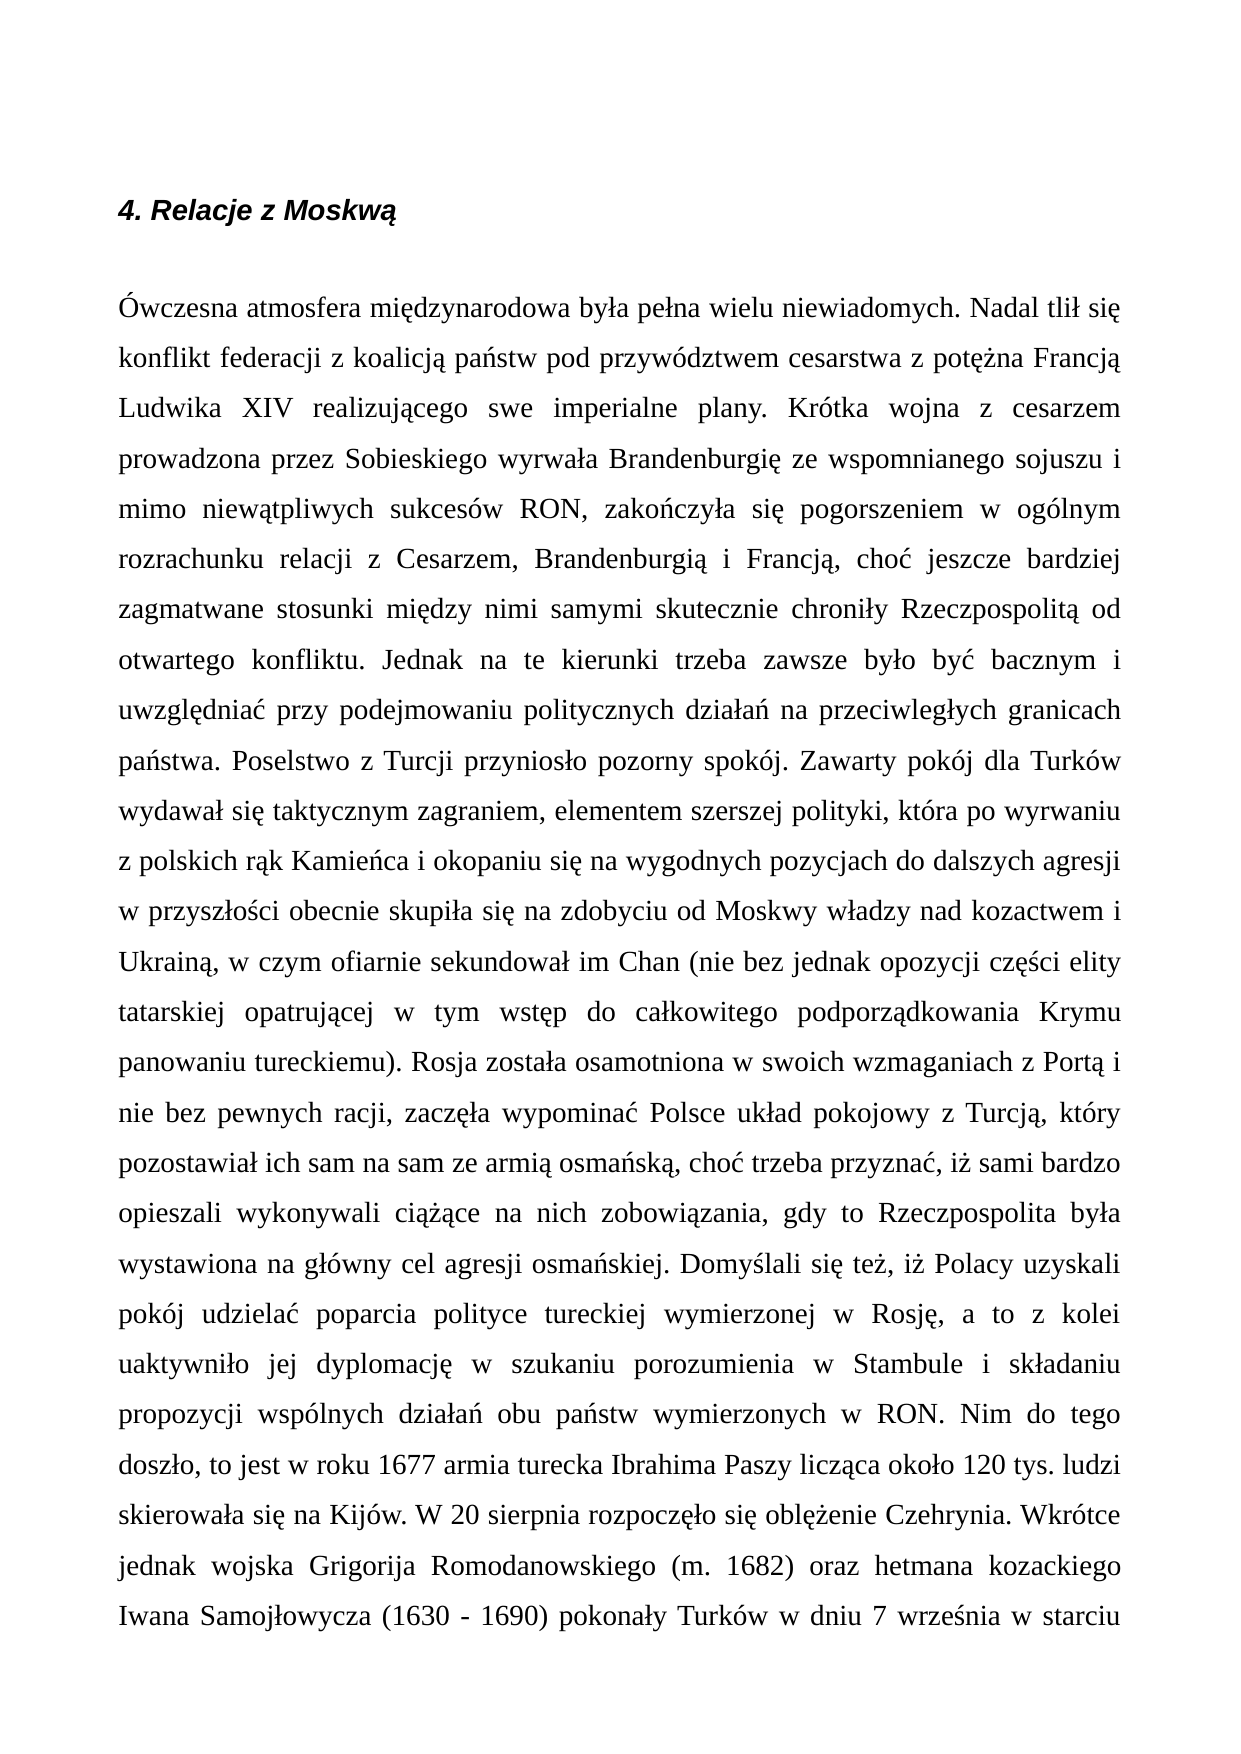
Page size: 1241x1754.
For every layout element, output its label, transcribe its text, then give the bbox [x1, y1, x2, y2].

text Ówczesna atmosfera międzynarodowa była pełna wielu niewiadomych. Nadal tlił się konflikt federacji z koalicją państw pod przywództwem cesarstwa z potężna Francją Ludwika XIV realizującego swe imperialne plany. Krótka wojna z cesarzem prowadzona przez Sobieskiego wyrwała Brandenburgię ze wspomnianego sojuszu i mimo niewątpliwych sukcesów RON, zakończyła się pogorszeniem w ogólnym rozrachunku relacji z Cesarzem, Brandenburgią i Francją, choć jeszcze bardziej zagmatwane stosunki między nimi samymi skutecznie chroniły Rzeczpospolitą od otwartego konfliktu. Jednak na te kierunki trzeba zawsze było być bacznym i uwzględniać przy podejmowaniu politycznych działań na przeciwległych granicach państwa. Poselstwo z Turcji przyniosło pozorny spokój. Zawarty pokój dla Turków wydawał się taktycznym zagraniem, elementem szerszej polityki, która po wyrwaniu z polskich rąk Kamieńca i okopaniu się na wygodnych pozycjach do dalszych agresji w przyszłości obecnie skupiła się na zdobyciu od Moskwy władzy nad kozactwem i Ukrainą, w czym ofiarnie sekundował im Chan (nie bez jednak opozycji części elity tatarskiej opatrującej w tym wstęp do całkowitego podporządkowania Krymu panowaniu tureckiemu). Rosja została osamotniona w swoich wzmaganiach z Portą i nie bez pewnych racji, zaczęła wypominać Polsce układ pokojowy z Turcją, który pozostawiał ich sam na sam ze armią osmańską, choć trzeba przyznać, iż sami bardzo opieszali wykonywali ciążące na nich zobowiązania, gdy to Rzeczpospolita była wystawiona na główny cel agresji osmańskiej. Domyślali się też, iż Polacy uzyskali pokój udzielać poparcia polityce tureckiej wymierzonej w Rosję, a to z kolei uaktywniło jej dyplomację w szukaniu porozumienia w Stambule i składaniu propozycji wspólnych działań obu państw wymierzonych w RON. Nim do tego doszło, to jest w roku 1677 armia turecka Ibrahima Paszy licząca około 120 tys. ludzi skierowała się na Kijów. W 20 sierpnia rozpoczęło się oblężenie Czehrynia. Wkrótce jednak wojska Grigorija Romodanowskiego (m. 1682) oraz hetmana kozackiego Iwana Samojłowycza (1630 - 1690) pokonały Turków w dniu 7 września w starciu [118, 290, 1122, 1631]
subtitle 4. Relacje z Moskwą [118, 193, 1122, 227]
